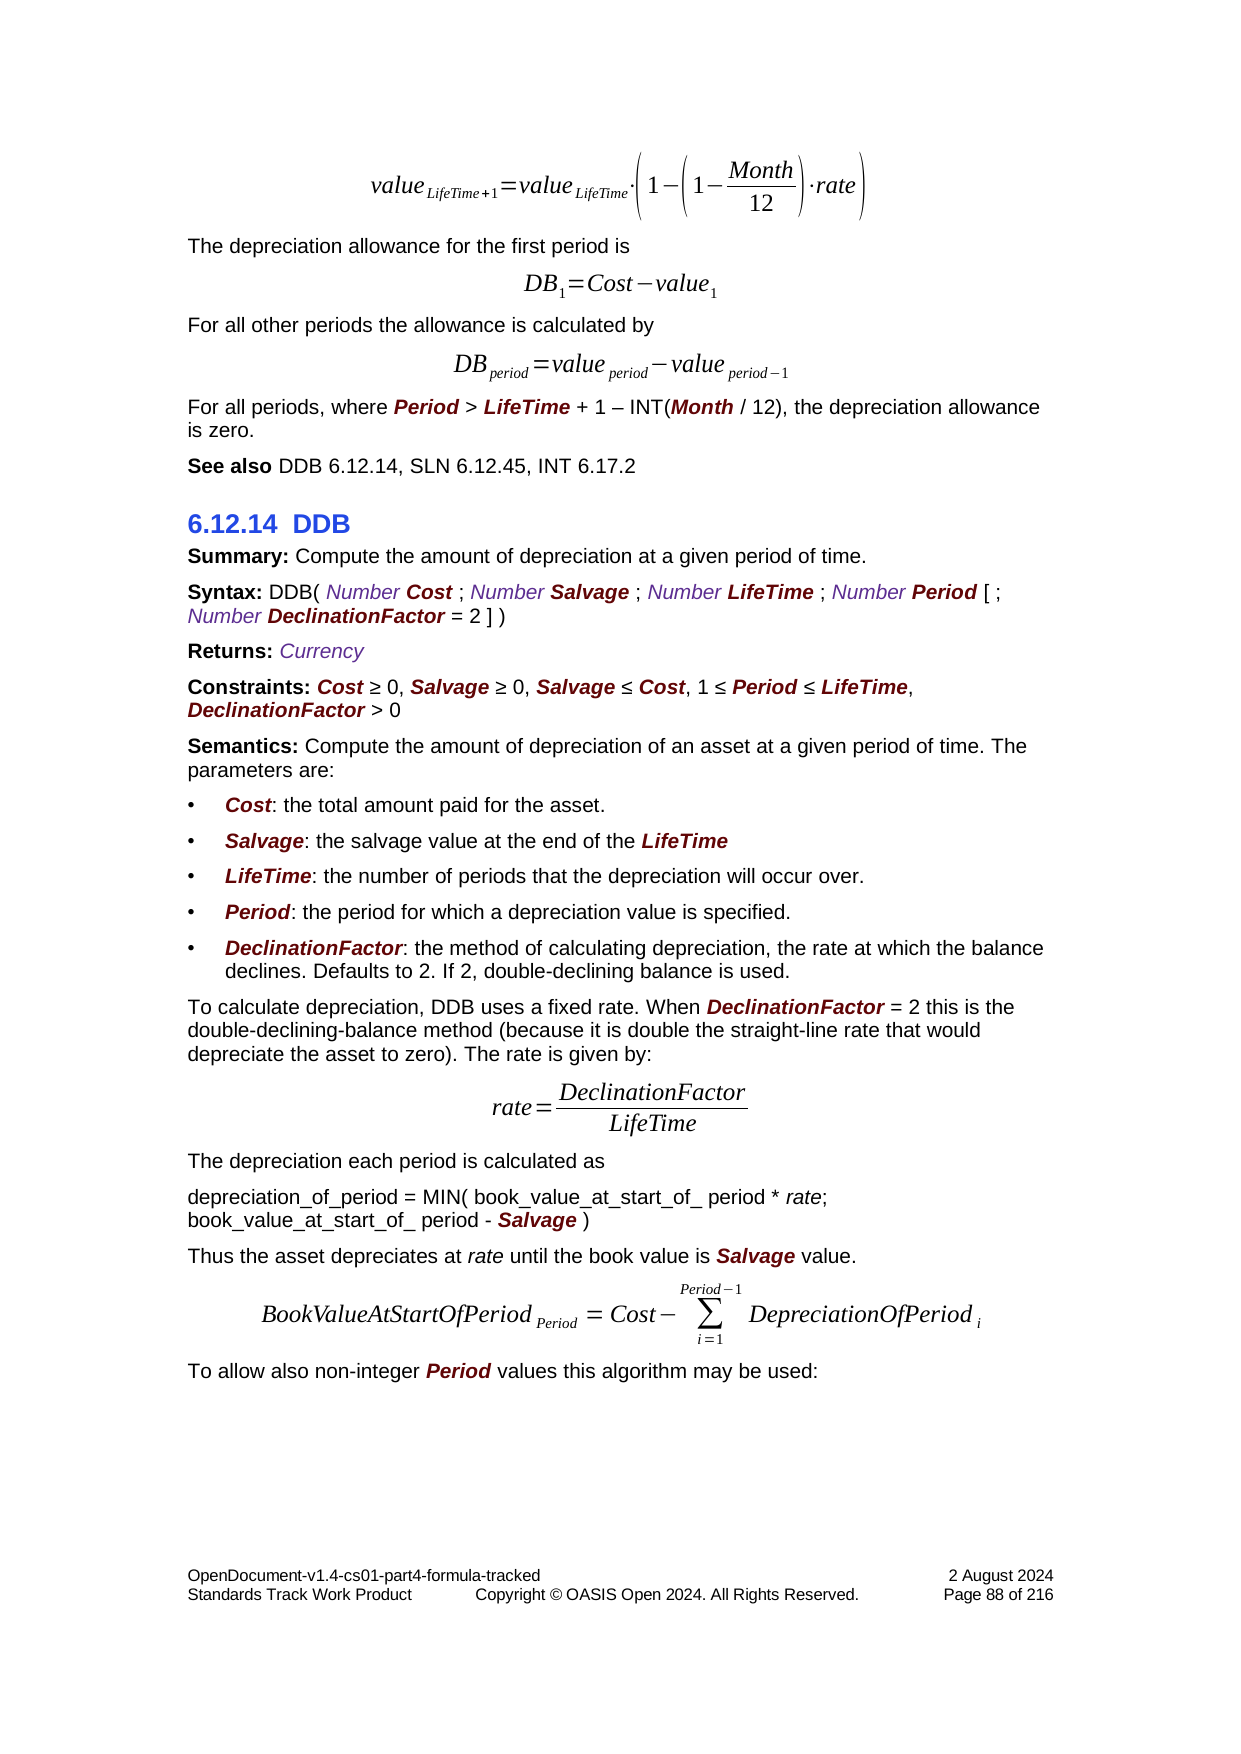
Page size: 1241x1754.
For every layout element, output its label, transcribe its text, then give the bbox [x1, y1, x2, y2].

text The depreciation each period is calculated as [187, 1149, 1053, 1173]
text Syntax: DDB( Number Cost ; Number Salvage ; Number LifeTime ; Number Period [ ; Number DeclinationFactor = 2 ] ) [187, 581, 1053, 628]
text For all other periods the allowance is calculated by [187, 313, 1053, 337]
subtitle DDB [187, 509, 1053, 539]
text Constraints: Cost ≥ 0, Salvage ≥ 0, Salvage ≤ Cost, 1 ≤ Period ≤ LifeTime, DeclinationFactor > 0 [187, 675, 1053, 722]
text Semantics: Compute the amount of depreciation of an asset at a given period of time. The parameters are: [187, 734, 1053, 782]
text depreciation_of_period = MIN( book_value_at_start_of_ period * rate; book_value_at_start_of_ period - Salvage ) [187, 1185, 1053, 1232]
text Summary: Compute the amount of depreciation at a given period of time. [187, 545, 1053, 568]
text To allow also non-integer Period values this algorithm may be used: [187, 1359, 1053, 1383]
list LifeTime: the number of periods that the depreciation will occur over. [187, 865, 1053, 888]
text Returns: Currency [187, 640, 1053, 663]
list Cost: the total amount paid for the asset. [187, 794, 1053, 817]
text The depreciation allowance for the first period is [187, 234, 1053, 258]
text For all periods, where Period > LifeTime + 1 – INT(Month / 12), the depreciation allowance is zero. [187, 395, 1053, 442]
text Thus the asset depreciates at rate until the book value is Salvage value. [187, 1244, 1053, 1268]
list Salvage: the salvage value at the end of the LifeTime [187, 829, 1053, 853]
list Period: the period for which a depreciation value is specified. [187, 901, 1053, 924]
text See also DDB 6.12.14, SLN 6.12.45, INT 6.17.2 [187, 454, 1053, 478]
text To calculate depreciation, DDB uses a fixed rate. When DeclinationFactor = 2 this is the double-declining-balance method (because it is double the straight-line rate that would depreciate the asset to zero). The rate is given by: [187, 995, 1053, 1066]
list DeclinationFactor: the method of calculating depreciation, the rate at which the balance declines. Defaults to 2. If 2, double-declining balance is used. [187, 936, 1053, 983]
